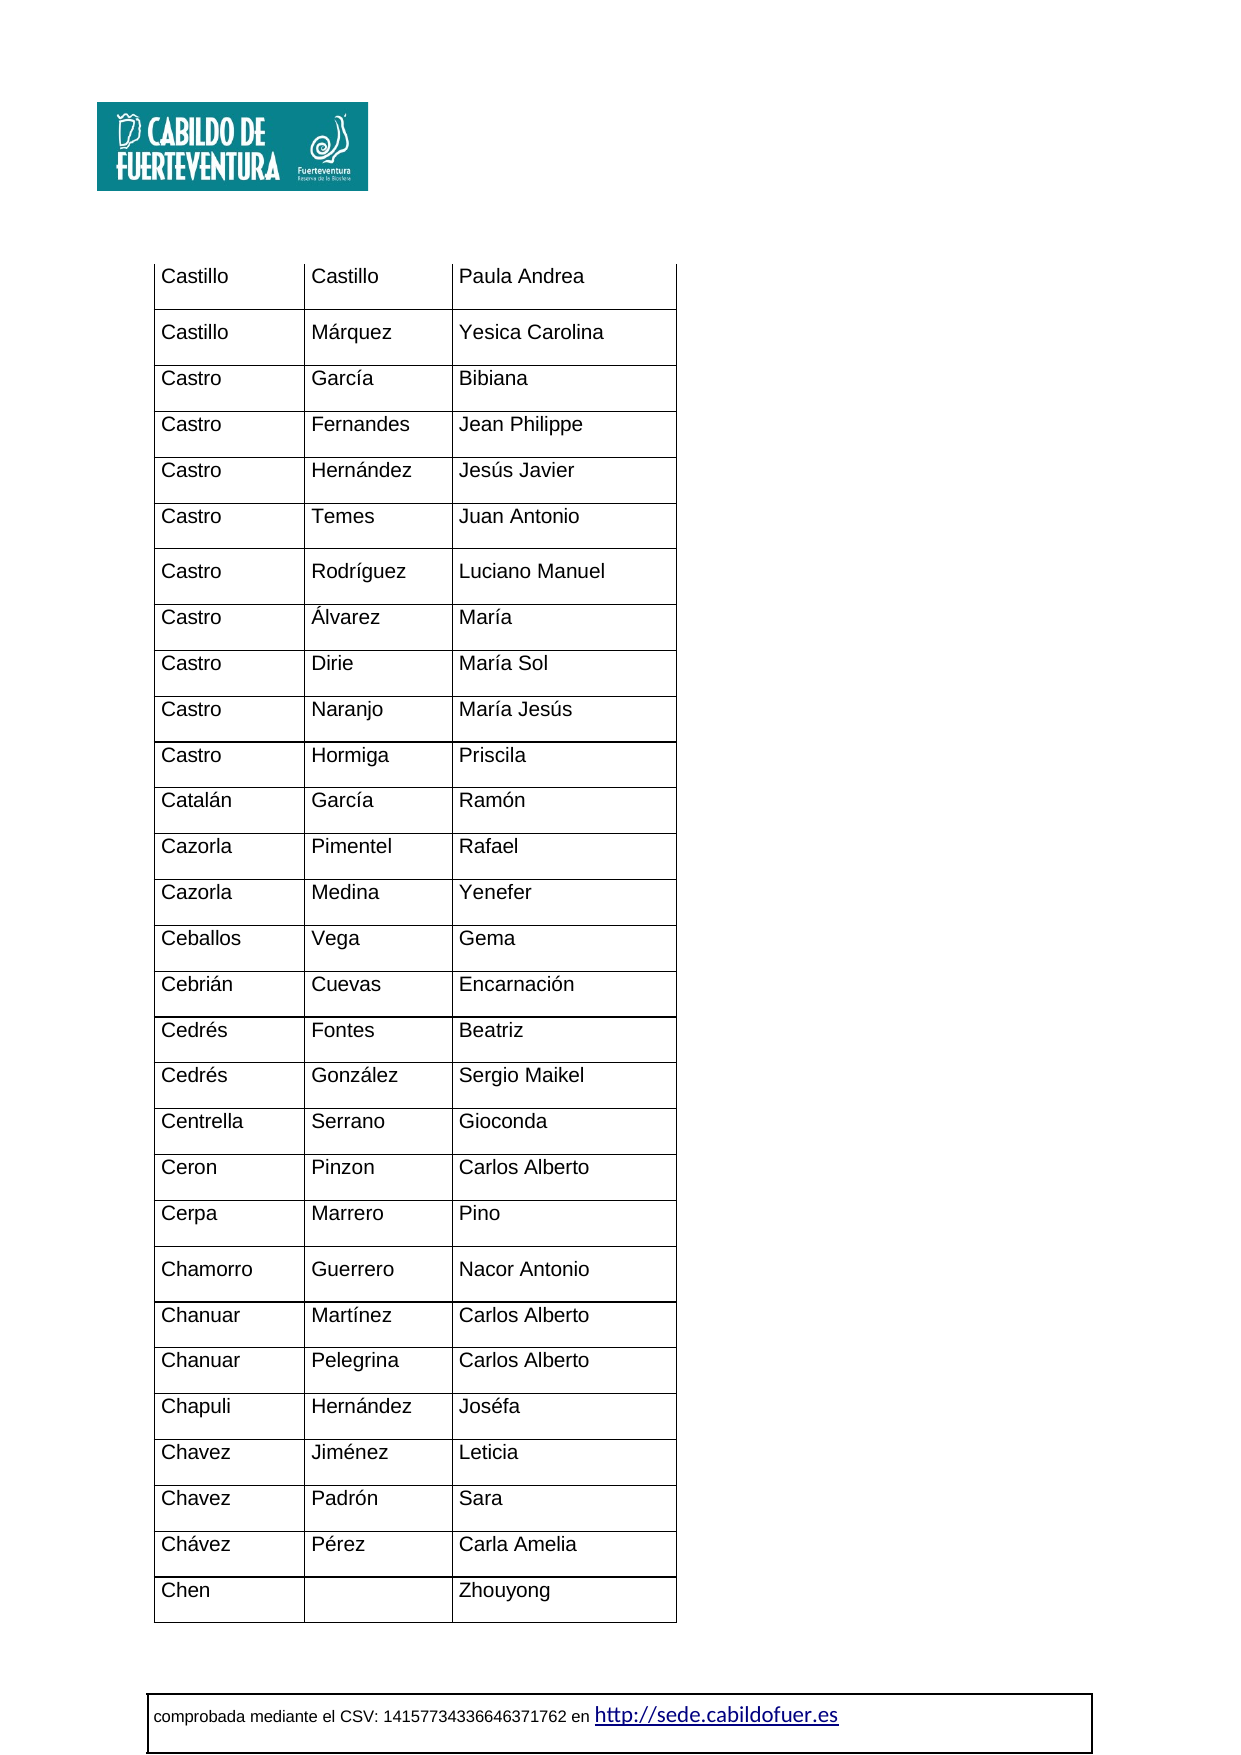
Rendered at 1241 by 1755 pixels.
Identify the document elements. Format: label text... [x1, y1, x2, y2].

table_cell Vega [305, 926, 452, 971]
table_cell Chávez [155, 1532, 304, 1576]
table_cell Cedrés [155, 1018, 304, 1062]
table_cell Carlos Alberto [453, 1348, 676, 1393]
table_cell Martínez [305, 1303, 452, 1347]
table_cell María [453, 605, 676, 650]
table_cell Guerrero [305, 1247, 452, 1301]
table_cell Cedrés [155, 1063, 304, 1108]
table_cell Castillo [155, 310, 304, 365]
table_cell Serrano [305, 1109, 452, 1154]
table_cell Castro [155, 697, 304, 741]
table_cell Cuevas [305, 972, 452, 1016]
table_cell Yenefer [453, 880, 676, 925]
table_cell Pinzon [305, 1155, 452, 1200]
table_cell Castro [155, 366, 304, 411]
table_cell Nacor Antonio [453, 1247, 676, 1301]
table_cell Gema [453, 926, 676, 971]
table_cell Castro [155, 549, 304, 604]
table_cell Leticia [453, 1440, 676, 1485]
table_cell Pino [453, 1201, 676, 1246]
table_cell Chapuli [155, 1394, 304, 1439]
table_cell Centrella [155, 1109, 304, 1154]
table_cell Castro [155, 651, 304, 696]
table_cell García [305, 788, 452, 833]
table_cell Temes [305, 504, 452, 548]
table_cell Rodríguez [305, 549, 452, 604]
table_cell Ramón [453, 788, 676, 833]
table_cell María Sol [453, 651, 676, 696]
table_cell Castro [155, 412, 304, 457]
table_cell Bibiana [453, 366, 676, 411]
table_cell Ceballos [155, 926, 304, 971]
table_cell Fontes [305, 1018, 452, 1062]
table_cell Carlos Alberto [453, 1155, 676, 1200]
table_cell Cebrián [155, 972, 304, 1016]
table_cell Álvarez [305, 605, 452, 650]
table_cell Fernandes [305, 412, 452, 457]
table_cell Yesica Carolina [453, 310, 676, 365]
table_cell Cerpa [155, 1201, 304, 1246]
table_header Paula Andrea [453, 264, 676, 309]
table_cell Sergio Maikel [453, 1063, 676, 1108]
table_cell Priscila [453, 743, 676, 787]
table_header Castillo [305, 264, 452, 309]
table_cell Carla Amelia [453, 1532, 676, 1576]
table_header Castillo [155, 264, 304, 309]
table_cell Castro [155, 743, 304, 787]
table_cell Naranjo [305, 697, 452, 741]
table_cell Márquez [305, 310, 452, 365]
table_cell Cazorla [155, 880, 304, 925]
table_cell Zhouyong [453, 1578, 676, 1622]
table_cell García [305, 366, 452, 411]
table_cell Juan Antonio [453, 504, 676, 548]
table_cell Dirie [305, 651, 452, 696]
table_cell Luciano Manuel [453, 549, 676, 604]
table_cell González [305, 1063, 452, 1108]
table_cell Jiménez [305, 1440, 452, 1485]
table_cell Pelegrina [305, 1348, 452, 1393]
table_cell Padrón [305, 1486, 452, 1531]
table_cell Chen [155, 1578, 304, 1622]
table_cell Jean Philippe [453, 412, 676, 457]
table_cell Catalán [155, 788, 304, 833]
table_cell Sara [453, 1486, 676, 1531]
table_cell Jesús Javier [453, 458, 676, 502]
table_cell Hernández [305, 458, 452, 502]
table_cell Pimentel [305, 834, 452, 879]
table_cell Chavez [155, 1486, 304, 1531]
table_cell Carlos Alberto [453, 1303, 676, 1347]
table_cell María Jesús [453, 697, 676, 741]
table_cell Ceron [155, 1155, 304, 1200]
table_cell Chavez [155, 1440, 304, 1485]
table_cell Castro [155, 605, 304, 650]
table_cell [305, 1578, 452, 1622]
table_cell Marrero [305, 1201, 452, 1246]
table_cell Rafael [453, 834, 676, 879]
table_cell Chamorro [155, 1247, 304, 1301]
table_cell Chanuar [155, 1303, 304, 1347]
table_cell Castro [155, 458, 304, 502]
table_cell Hernández [305, 1394, 452, 1439]
table_cell Medina [305, 880, 452, 925]
table_cell Pérez [305, 1532, 452, 1576]
table_cell Hormiga [305, 743, 452, 787]
table_cell Castro [155, 504, 304, 548]
table_cell Gioconda [453, 1109, 676, 1154]
table_cell Joséfa [453, 1394, 676, 1439]
table_cell Beatriz [453, 1018, 676, 1062]
table_cell Encarnación [453, 972, 676, 1016]
table_cell Cazorla [155, 834, 304, 879]
table_cell Chanuar [155, 1348, 304, 1393]
